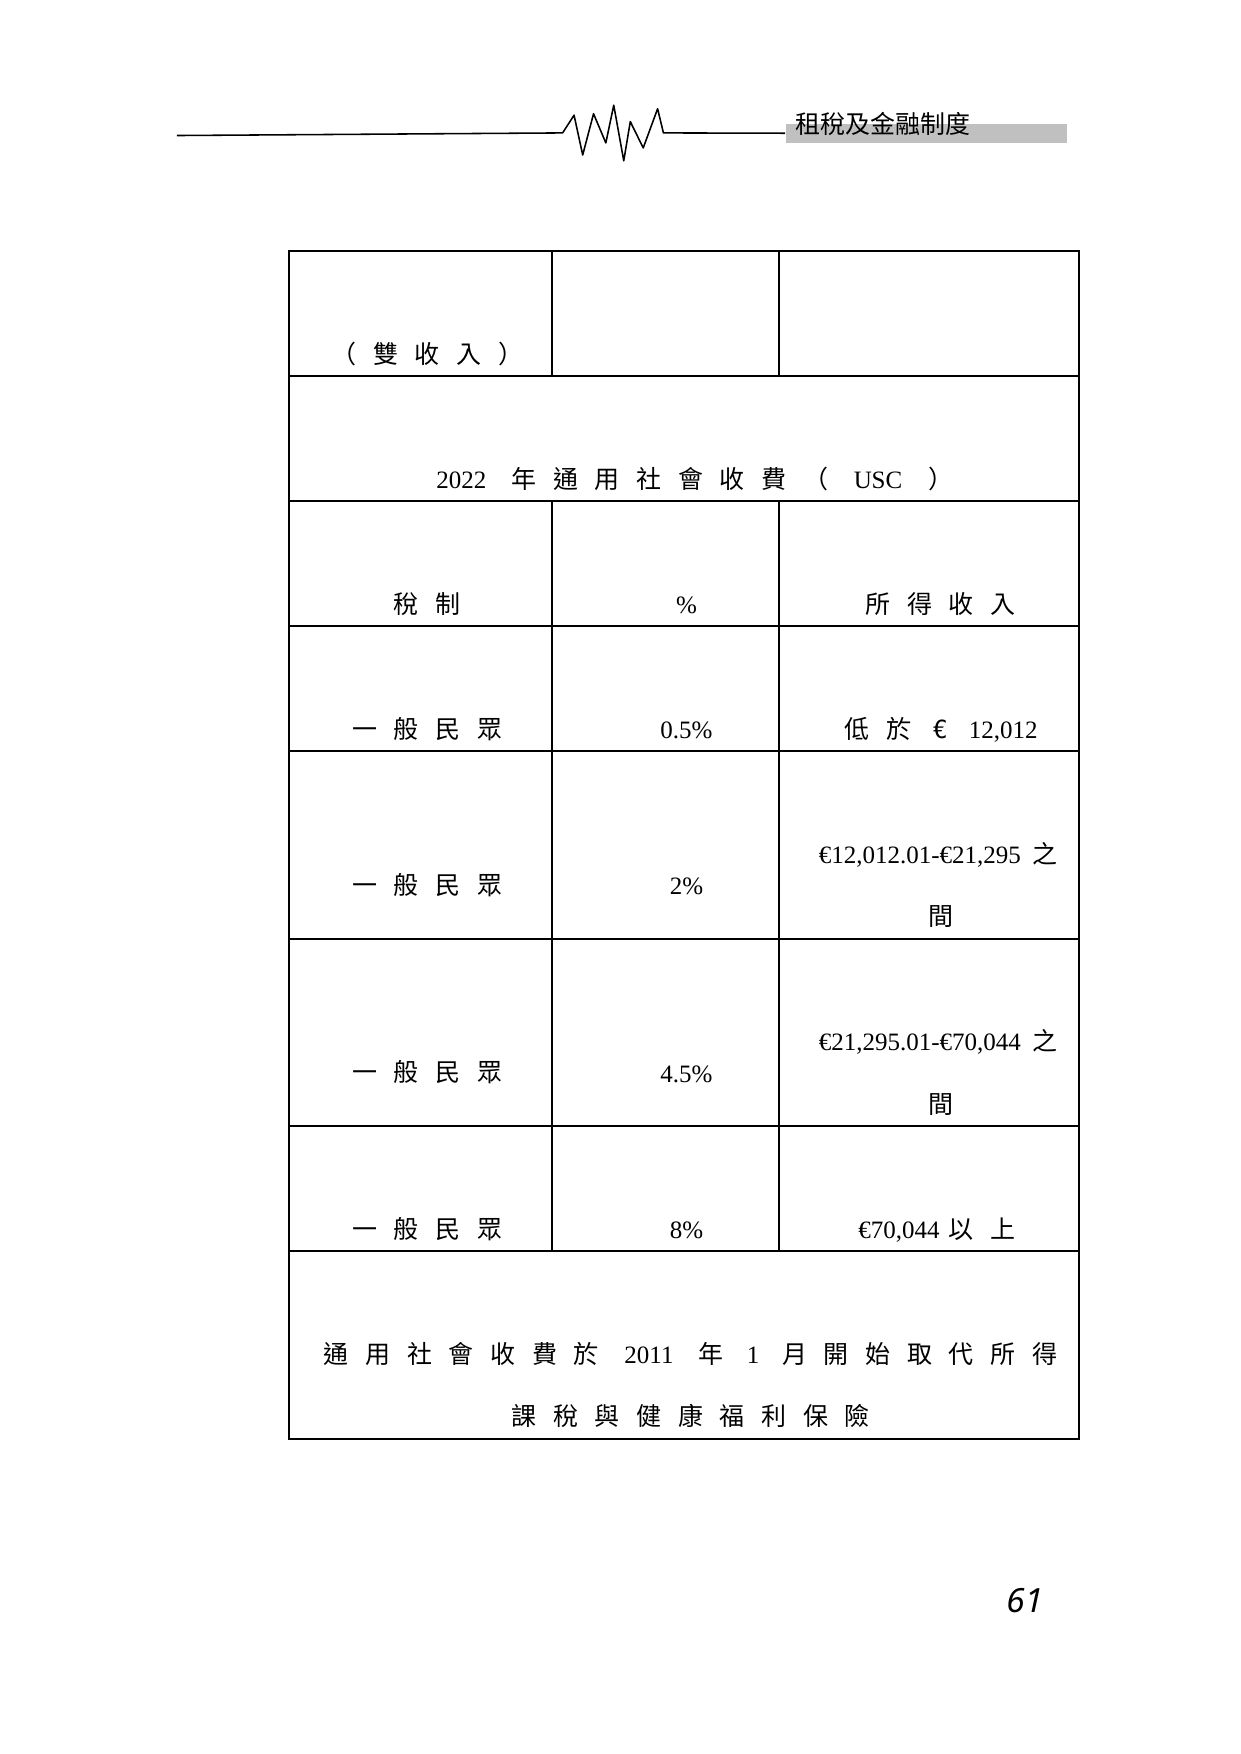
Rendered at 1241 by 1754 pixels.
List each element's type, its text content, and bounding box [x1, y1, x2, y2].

table_cell €12,012.01-€21,295之間 [780, 752, 1078, 938]
table_cell 8% [553, 1127, 778, 1250]
table_cell 一般民眾 [290, 627, 551, 750]
table_cell €70,044以上 [780, 1127, 1078, 1250]
table_cell 0.5% [553, 627, 778, 750]
table_cell 稅制 [290, 502, 551, 625]
table_cell 所得收入 [780, 502, 1078, 625]
table_cell 2022年通用社會收費（USC） [290, 377, 1078, 500]
table_cell % [553, 502, 778, 625]
table_cell 一般民眾 [290, 940, 551, 1125]
table_cell [553, 252, 778, 375]
table_cell [780, 252, 1078, 375]
table_cell €21,295.01-€70,044之間 [780, 940, 1078, 1125]
table_cell 一般民眾 [290, 1127, 551, 1250]
table_cell （雙收入） [290, 252, 551, 375]
table_cell 通用社會收費於2011年1月開始取代所得課稅與健康福利保險 [290, 1252, 1078, 1438]
table_cell 一般民眾 [290, 752, 551, 938]
table_cell 2% [553, 752, 778, 938]
table_cell 4.5% [553, 940, 778, 1125]
table_cell 低於€12,012 [780, 627, 1078, 750]
